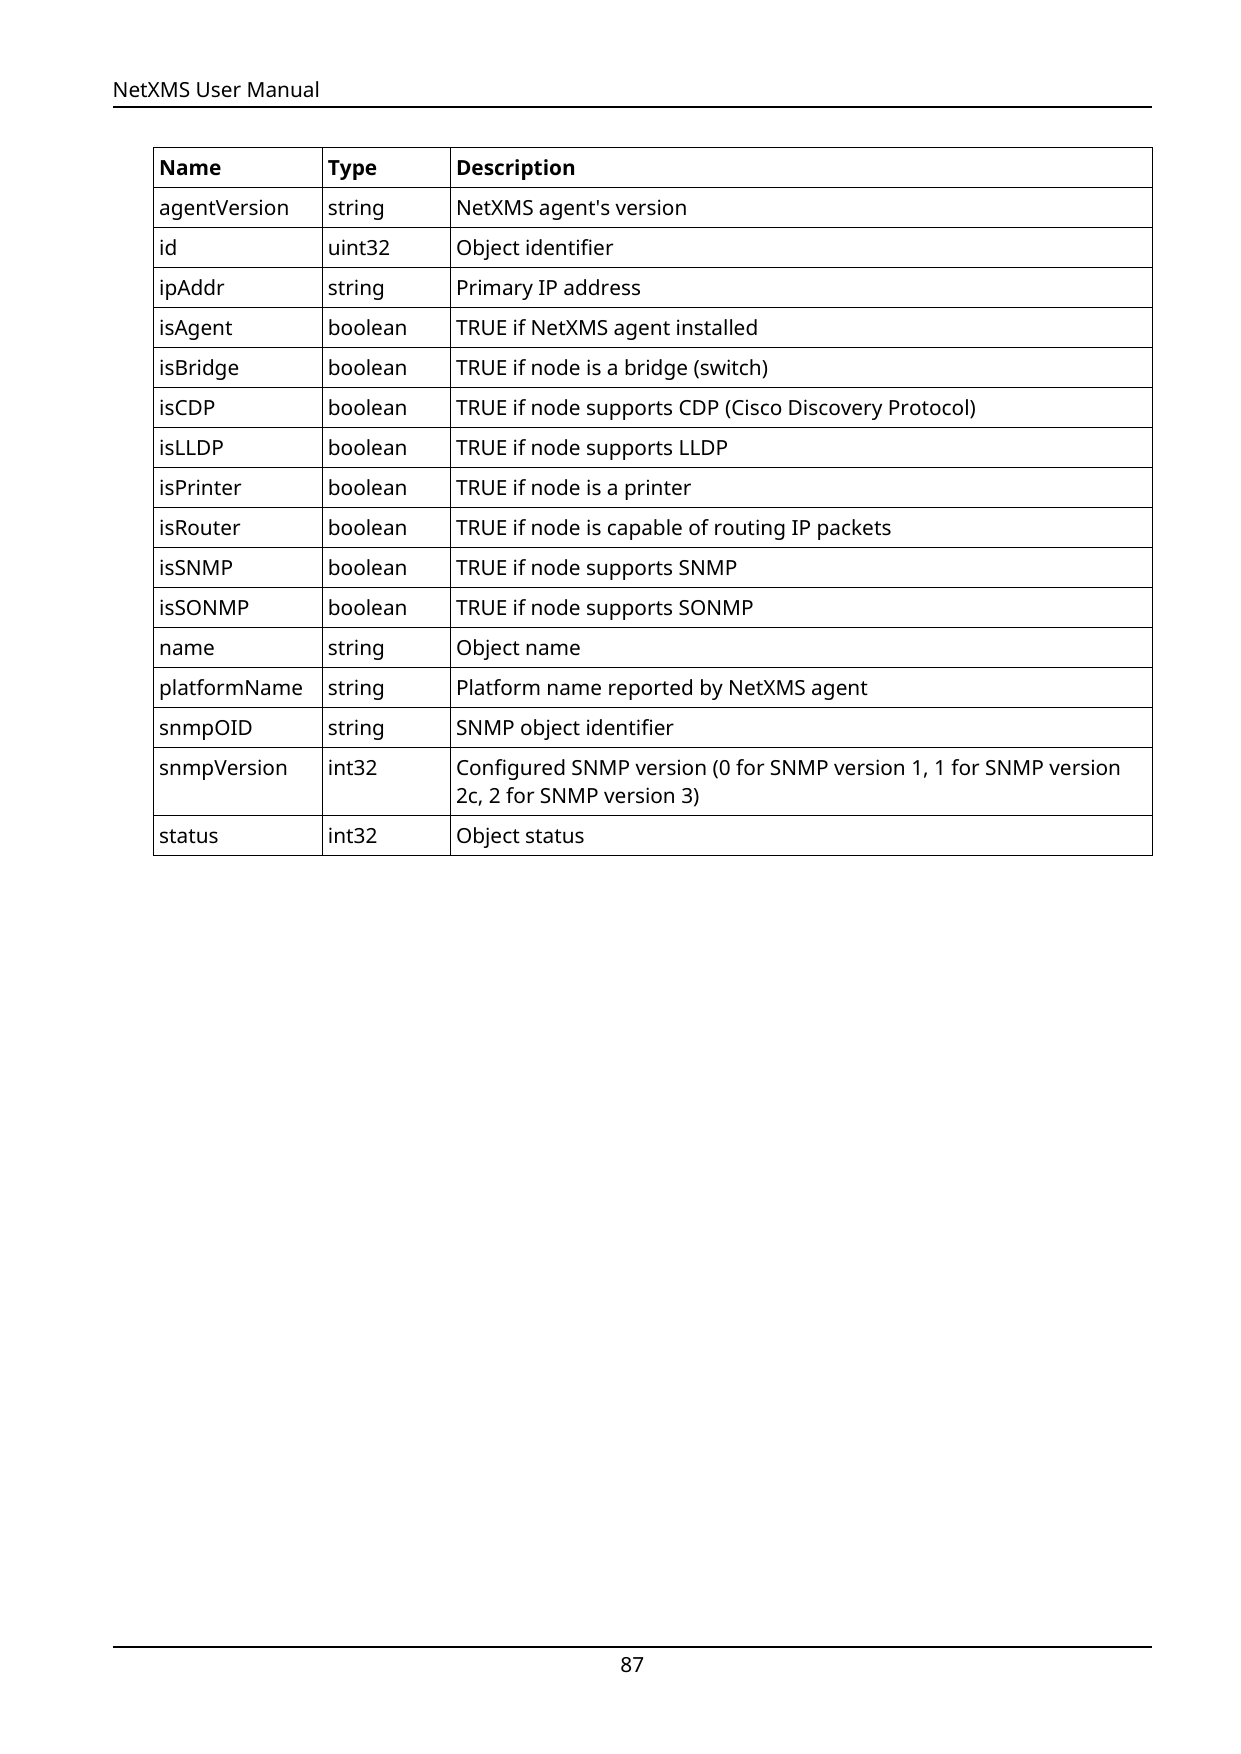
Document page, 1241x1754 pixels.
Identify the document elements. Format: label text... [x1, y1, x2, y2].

table_cell Object name [451, 628, 1152, 667]
table_cell string [323, 708, 450, 747]
table_cell isBridge [154, 348, 322, 387]
table_header Type [323, 148, 450, 187]
table_cell boolean [323, 548, 450, 587]
table_cell ipAddr [154, 268, 322, 307]
table_cell TRUE if node is a bridge (switch) [451, 348, 1152, 387]
table_cell isCDP [154, 388, 322, 427]
table_cell isAgent [154, 308, 322, 347]
table_cell boolean [323, 588, 450, 627]
table_cell snmpVersion [154, 748, 322, 815]
table_cell isLLDP [154, 428, 322, 467]
table_cell boolean [323, 308, 450, 347]
table_cell snmpOID [154, 708, 322, 747]
table_cell TRUE if node is capable of routing IP packets [451, 508, 1152, 547]
table_cell id [154, 228, 322, 267]
table_cell TRUE if node supports SONMP [451, 588, 1152, 627]
table_cell SNMP object identifier [451, 708, 1152, 747]
table_cell isPrinter [154, 468, 322, 507]
table_cell TRUE if node supports CDP (Cisco Discovery Protocol) [451, 388, 1152, 427]
table_cell isSONMP [154, 588, 322, 627]
table_cell Primary IP address [451, 268, 1152, 307]
table_cell status [154, 816, 322, 855]
table_cell string [323, 628, 450, 667]
table_cell platformName [154, 668, 322, 707]
table_cell boolean [323, 388, 450, 427]
table_cell Platform name reported by NetXMS agent [451, 668, 1152, 707]
table_cell uint32 [323, 228, 450, 267]
table_cell int32 [323, 816, 450, 855]
table_cell TRUE if NetXMS agent installed [451, 308, 1152, 347]
table_cell boolean [323, 468, 450, 507]
table_header Name [154, 148, 322, 187]
table_cell boolean [323, 508, 450, 547]
table_cell isRouter [154, 508, 322, 547]
table_cell string [323, 668, 450, 707]
table_cell boolean [323, 428, 450, 467]
table_cell TRUE if node is a printer [451, 468, 1152, 507]
table_cell Object identifier [451, 228, 1152, 267]
table_cell int32 [323, 748, 450, 815]
table_cell TRUE if node supports LLDP [451, 428, 1152, 467]
table_cell TRUE if node supports SNMP [451, 548, 1152, 587]
table_cell isSNMP [154, 548, 322, 587]
table_cell NetXMS agent's version [451, 188, 1152, 227]
table_cell Configured SNMP version (0 for SNMP version 1, 1 for SNMP version 2c, 2 for SNMP version 3) [451, 748, 1152, 815]
table_cell string [323, 268, 450, 307]
table_cell boolean [323, 348, 450, 387]
table_header Description [451, 148, 1152, 187]
table_cell name [154, 628, 322, 667]
table_cell Object status [451, 816, 1152, 855]
table_cell agentVersion [154, 188, 322, 227]
table_cell string [323, 188, 450, 227]
